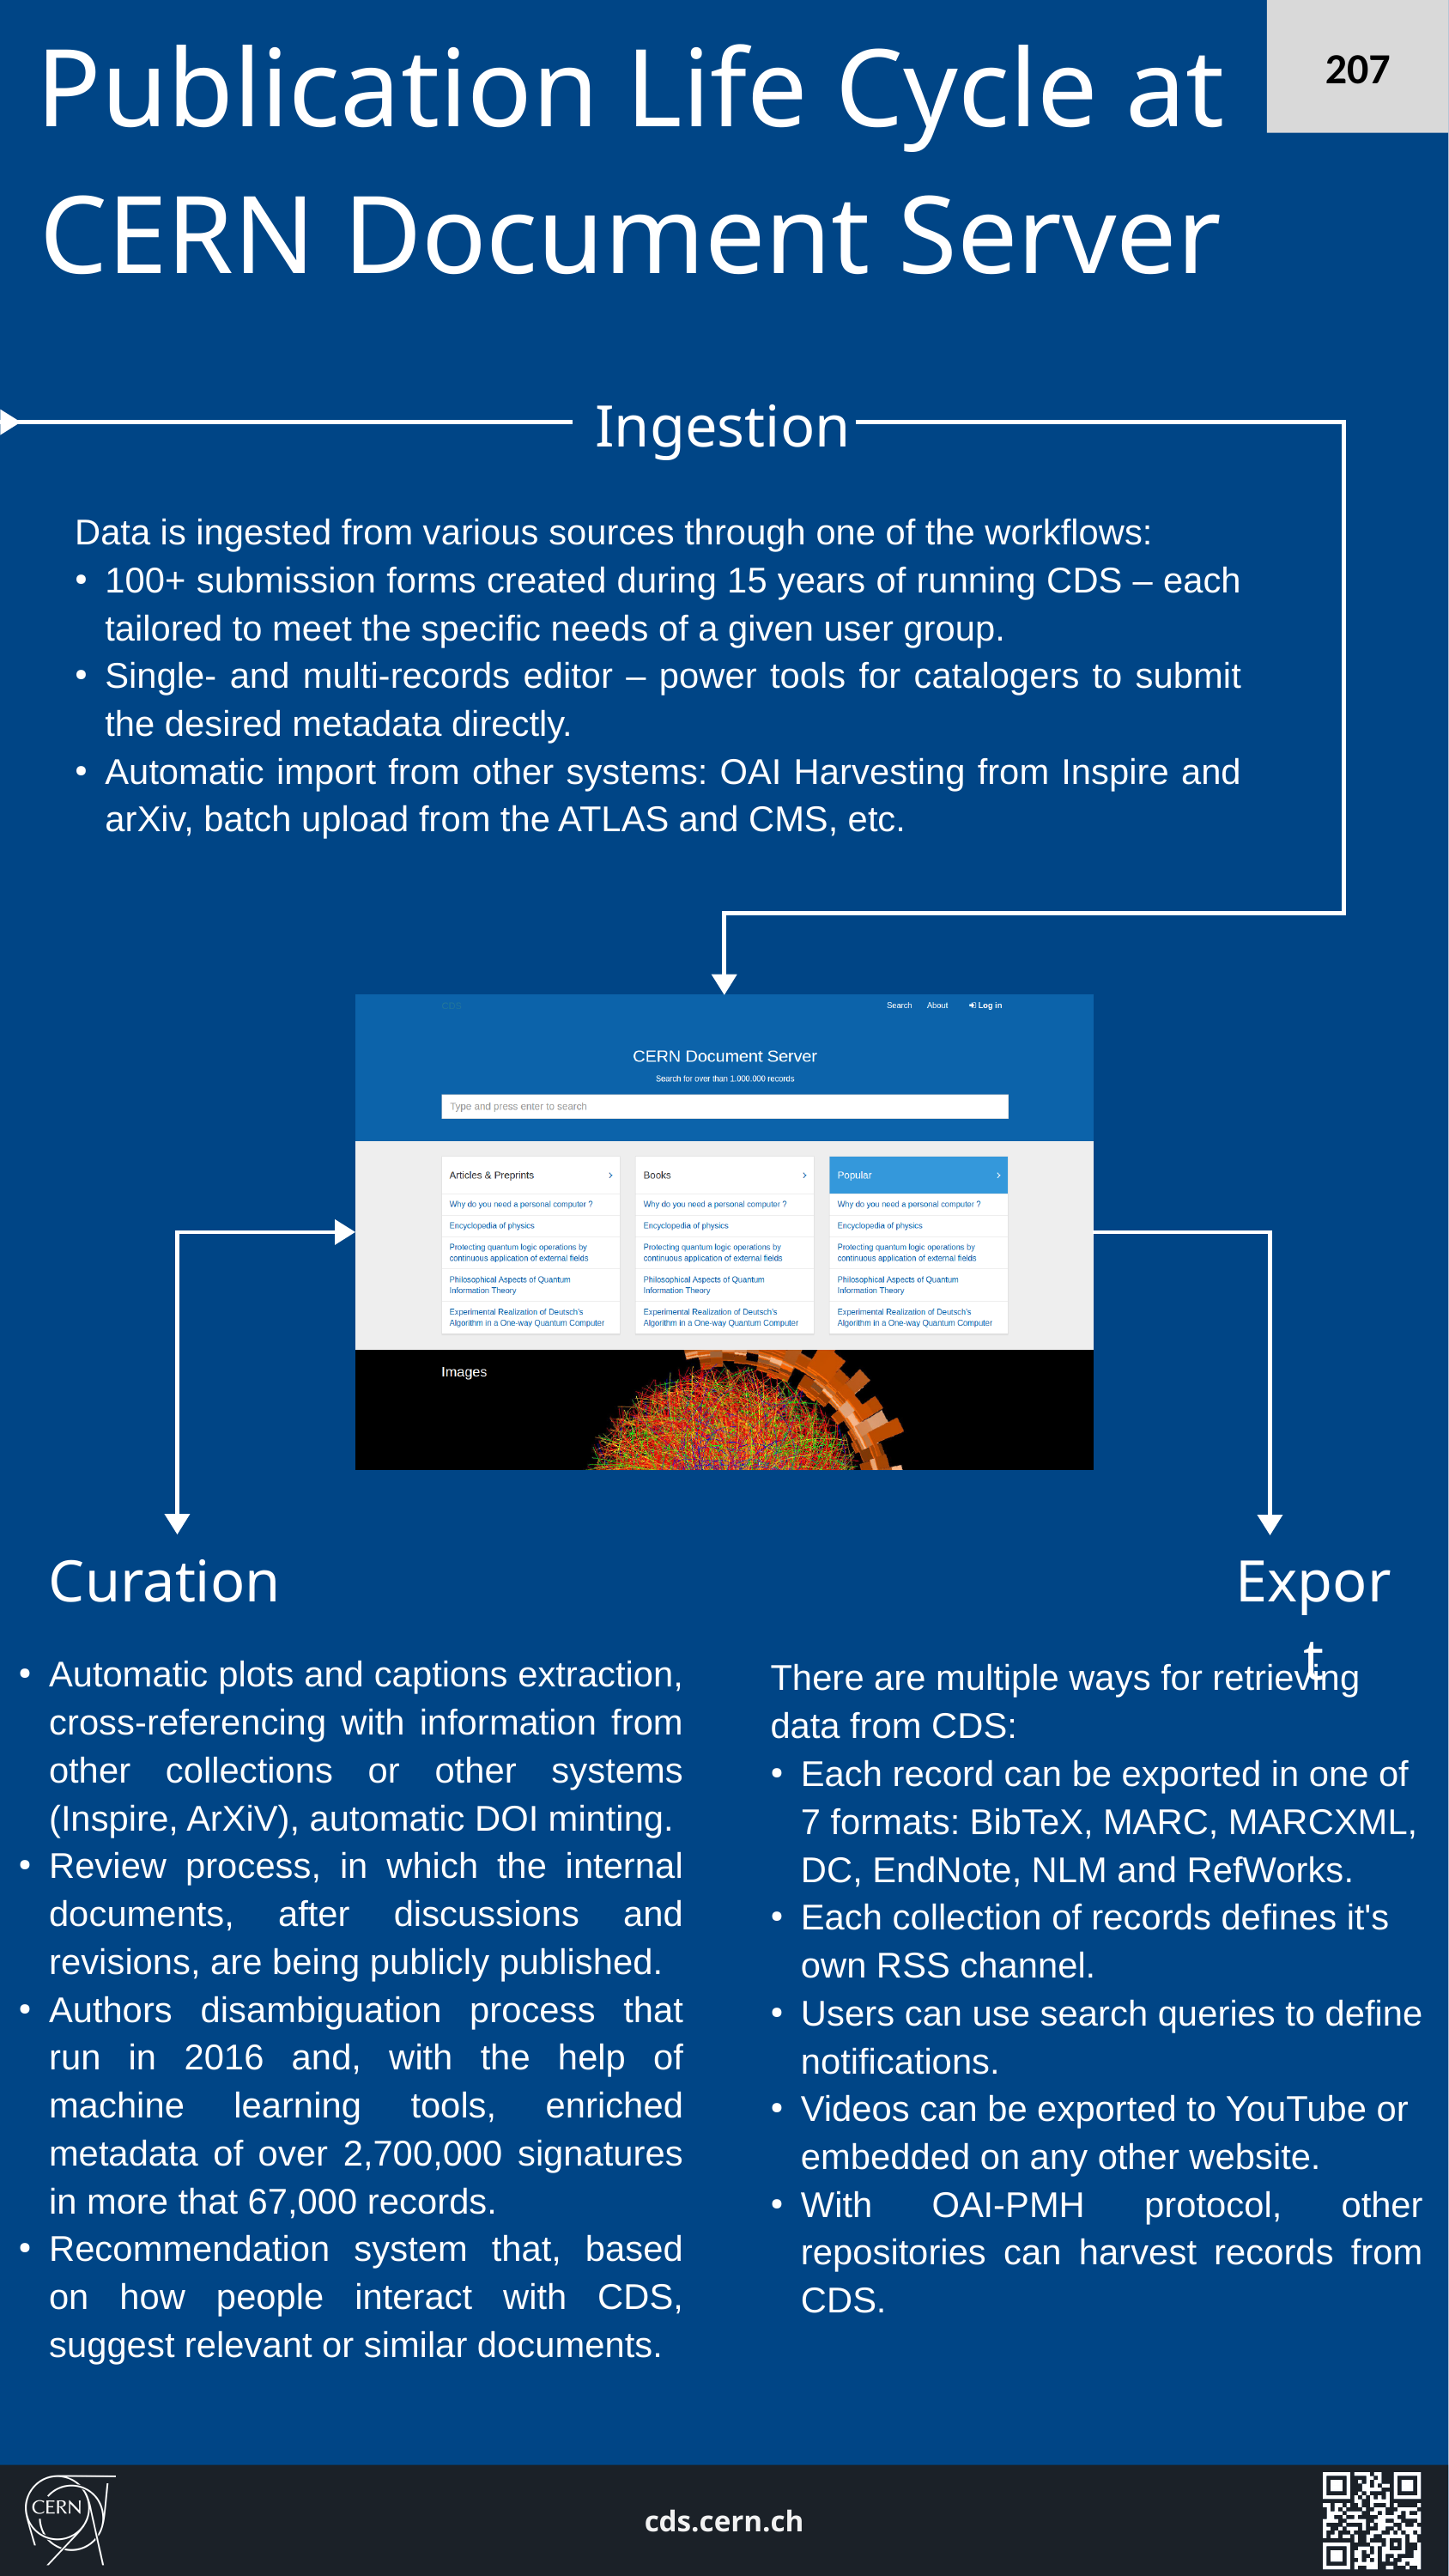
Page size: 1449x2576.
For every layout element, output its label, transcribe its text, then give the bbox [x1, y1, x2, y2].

text_box Export [1222, 1534, 1422, 1614]
text_box cds.cern.ch [632, 2496, 817, 2544]
picture [355, 994, 1094, 1470]
picture [25, 2475, 116, 2566]
text_box [0, 2464, 1449, 2576]
text_box Publication Life Cycle at CERN Document Server [6, 5, 1256, 279]
text_box Curation [36, 1534, 295, 1614]
text_box Data is ingested from various sources through one of the workflows: 100+ submission forms created during 15 years of running CDS – each tailored to meet the specific needs of a given user group. Single- and multi-records editor – power tools for catalogers to submit the desired metadata directly. Automatic import from other systems: OAI Harvesting from Inspire and arXiv, batch upload from the ATLAS and CMS, etc. [62, 498, 1255, 890]
text_box Ingestion [582, 379, 866, 465]
picture [1319, 2468, 1425, 2573]
text_box Automatic plots and captions extraction, cross-referencing with information from other collections or other systems (Inspire, ArXiV), automatic DOI minting. Review process, in which the internal documents, after discussions and revisions, are being publicly published. Authors disambiguation process that run in 2016 and, with the help of machine learning tools, enriched metadata of over 2,700,000 signatures in more that 67,000 records. Recommendation system that, based on how people interact with CDS, suggest relevant or similar documents. [5, 1640, 697, 2404]
text_box 207 [1266, 0, 1449, 133]
text_box There are multiple ways for retrieving data from CDS: Each record can be exported in one of 7 formats: BibTeX, MARC, MARCXML, DC, EndNote, NLM and RefWorks. Each collection of records defines it's own RSS channel. Users can use search queries to define notifications. Videos can be exported to YouTube or embedded on any other website. With OAI-PMH protocol, other repositories can harvest records from CDS. [757, 1643, 1440, 2430]
